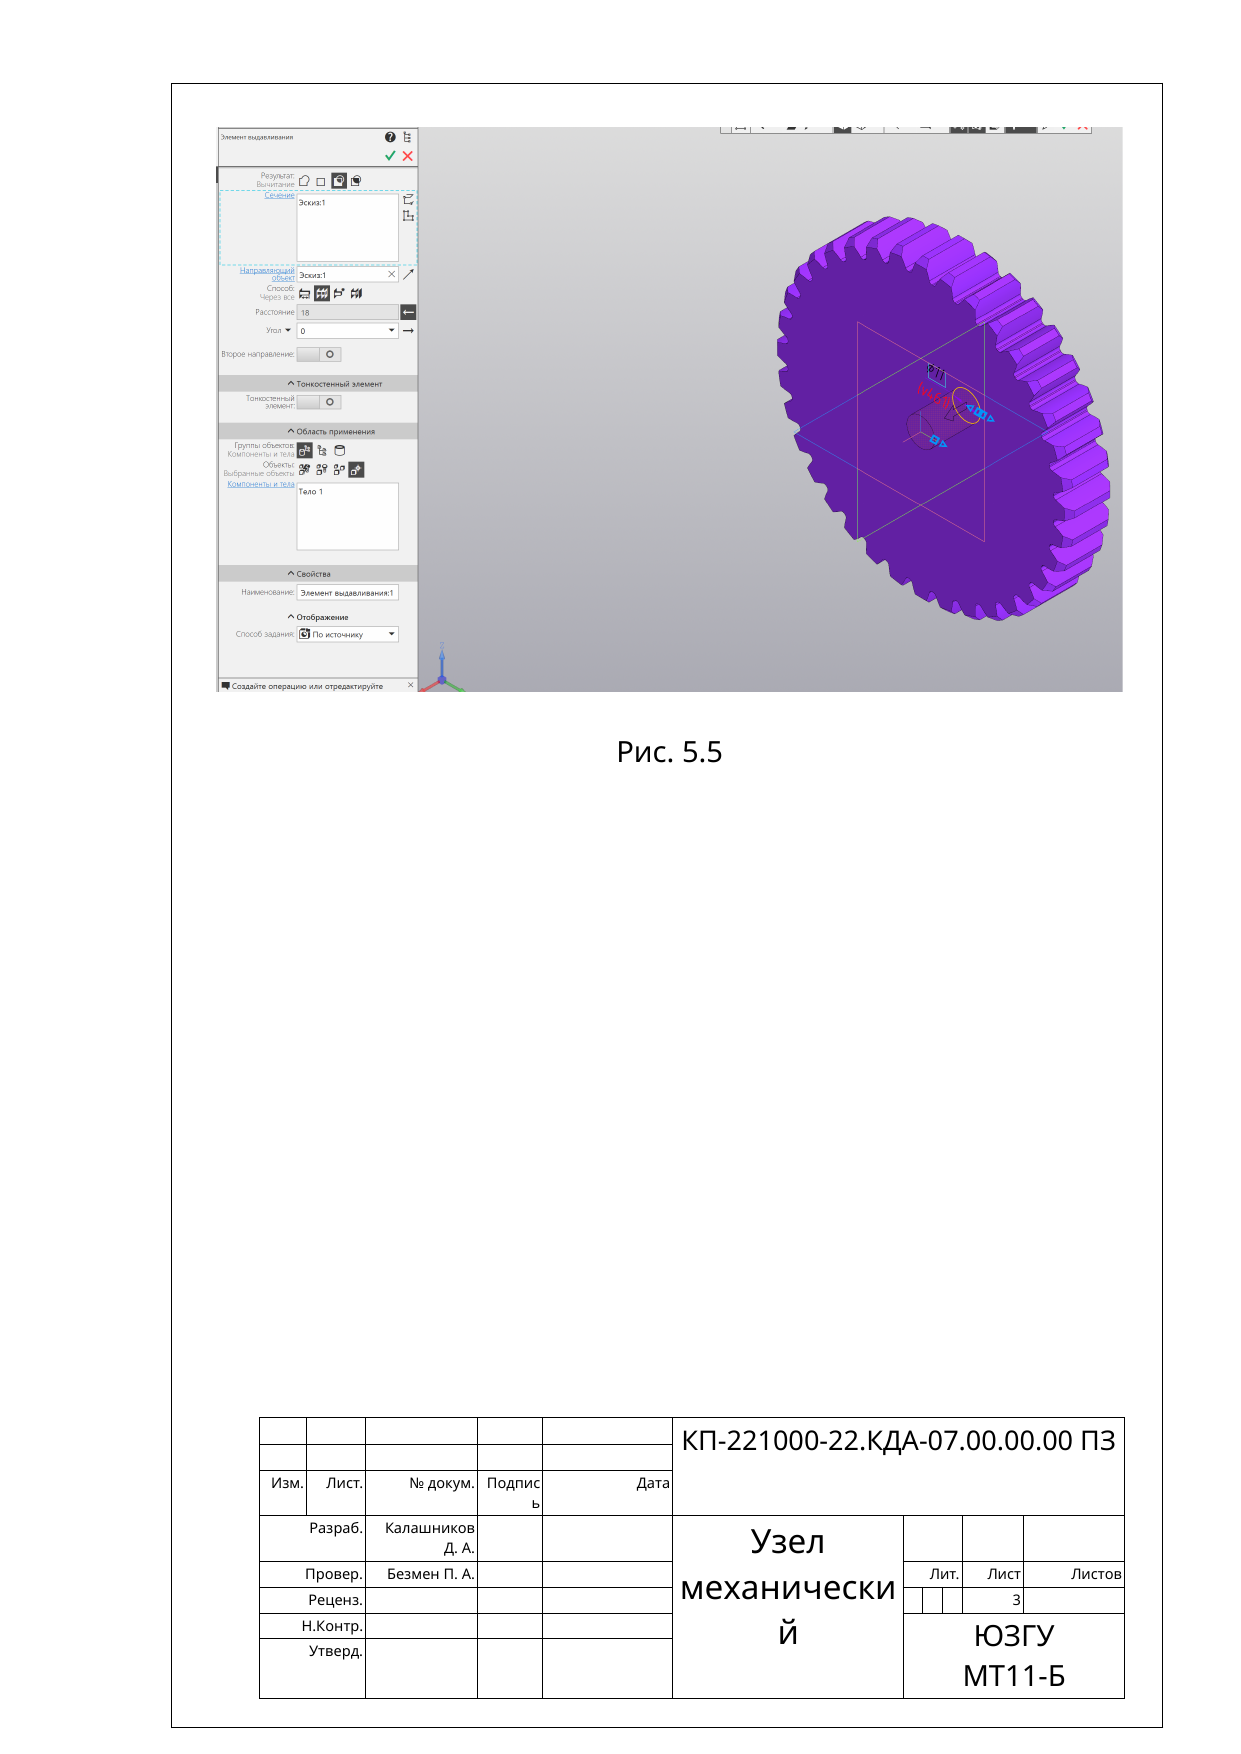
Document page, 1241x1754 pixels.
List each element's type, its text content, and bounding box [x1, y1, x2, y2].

text Рис. 5.5 [216, 732, 1123, 771]
picture [216, 127, 1123, 692]
